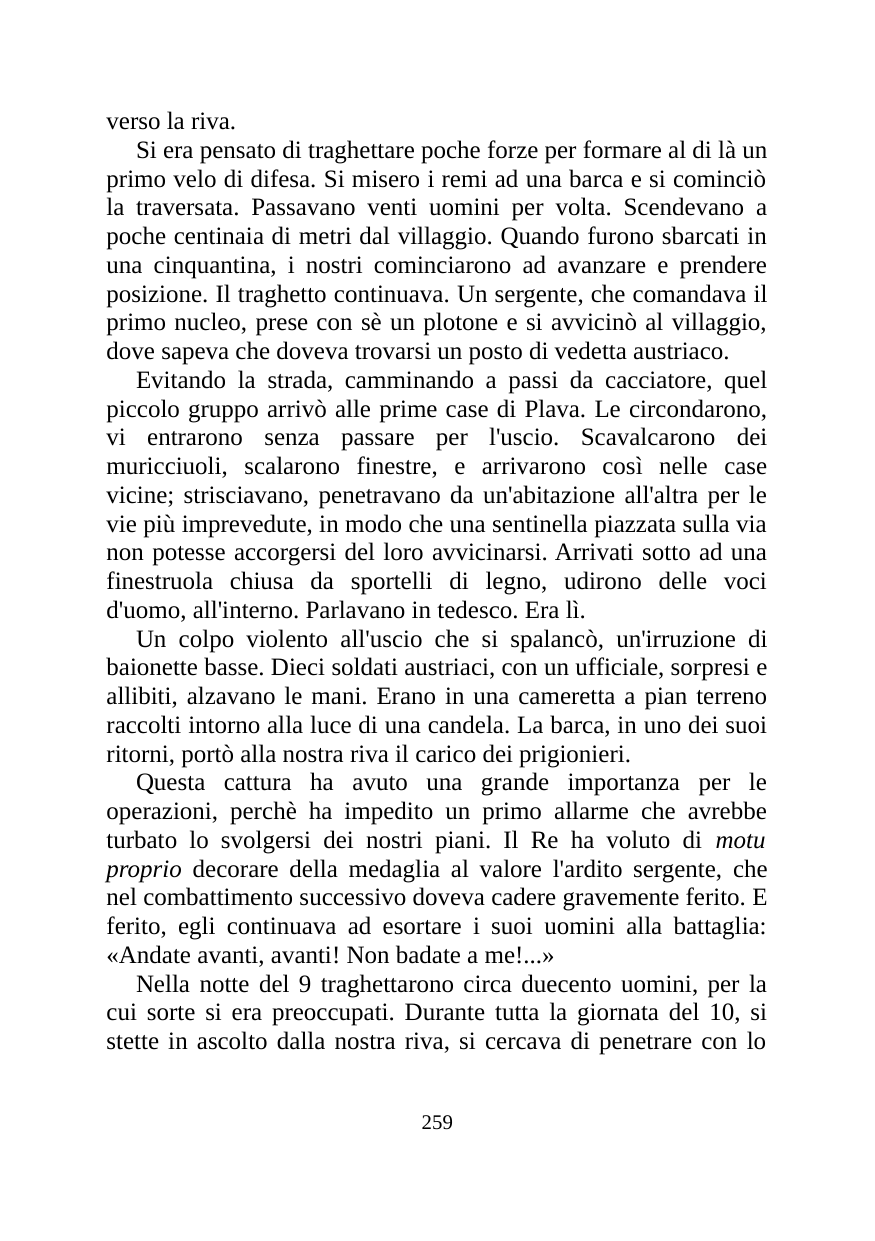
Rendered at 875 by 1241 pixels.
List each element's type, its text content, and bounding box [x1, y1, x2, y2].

text verso la riva. [106, 106, 768, 135]
text Nella notte del 9 traghettarono circa duecento uomini, per la cui sorte si era preoccupati. Durante tutta la giornata del 10, si stette in ascolto dalla nostra riva, si cercava di penetrare con lo [106, 969, 768, 1055]
text Un colpo violento all'uscio che si spalancò, un'irruzione di baionette basse. Dieci soldati austriaci, con un ufficiale, sorpresi e allibiti, alzavano le mani. Erano in una cameretta a pian terreno raccolti intorno alla luce di una candela. La barca, in uno dei suoi ritorni, portò alla nostra riva il carico dei prigionieri. [106, 624, 768, 767]
text Questa cattura ha avuto una grande importanza per le operazioni, perchè ha impedito un primo allarme che avrebbe turbato lo svolgersi dei nostri piani. Il Re ha voluto di motu proprio decorare della medaglia al valore l'ardito sergente, che nel combattimento successivo doveva cadere gravemente ferito. E ferito, egli continuava ad esortare i suoi uomini alla battaglia: «Andate avanti, avanti! Non badate a me!...» [106, 767, 768, 969]
text Si era pensato di traghettare poche forze per formare al di là un primo velo di difesa. Si misero i remi ad una barca e si cominciò la traversata. Passavano venti uomini per volta. Scendevano a poche centinaia di metri dal villaggio. Quando furono sbarcati in una cinquantina, i nostri cominciarono ad avanzare e prendere posizione. Il traghetto continuava. Un sergente, che comandava il primo nucleo, prese con sè un plotone e si avvicinò al villaggio, dove sapeva che doveva trovarsi un posto di vedetta austriaco. [106, 135, 768, 365]
text Evitando la strada, camminando a passi da cacciatore, quel piccolo gruppo arrivò alle prime case di Plava. Le circondarono, vi entrarono senza passare per l'uscio. Scavalcarono dei muricciuoli, scalarono finestre, e arrivarono così nelle case vicine; strisciavano, penetravano da un'abitazione all'altra per le vie più imprevedute, in modo che una sentinella piazzata sulla via non potesse accorgersi del loro avvicinarsi. Arrivati sotto ad una finestruola chiusa da sportelli di legno, udirono delle voci d'uomo, all'interno. Parlavano in tedesco. Era lì. [106, 365, 768, 624]
